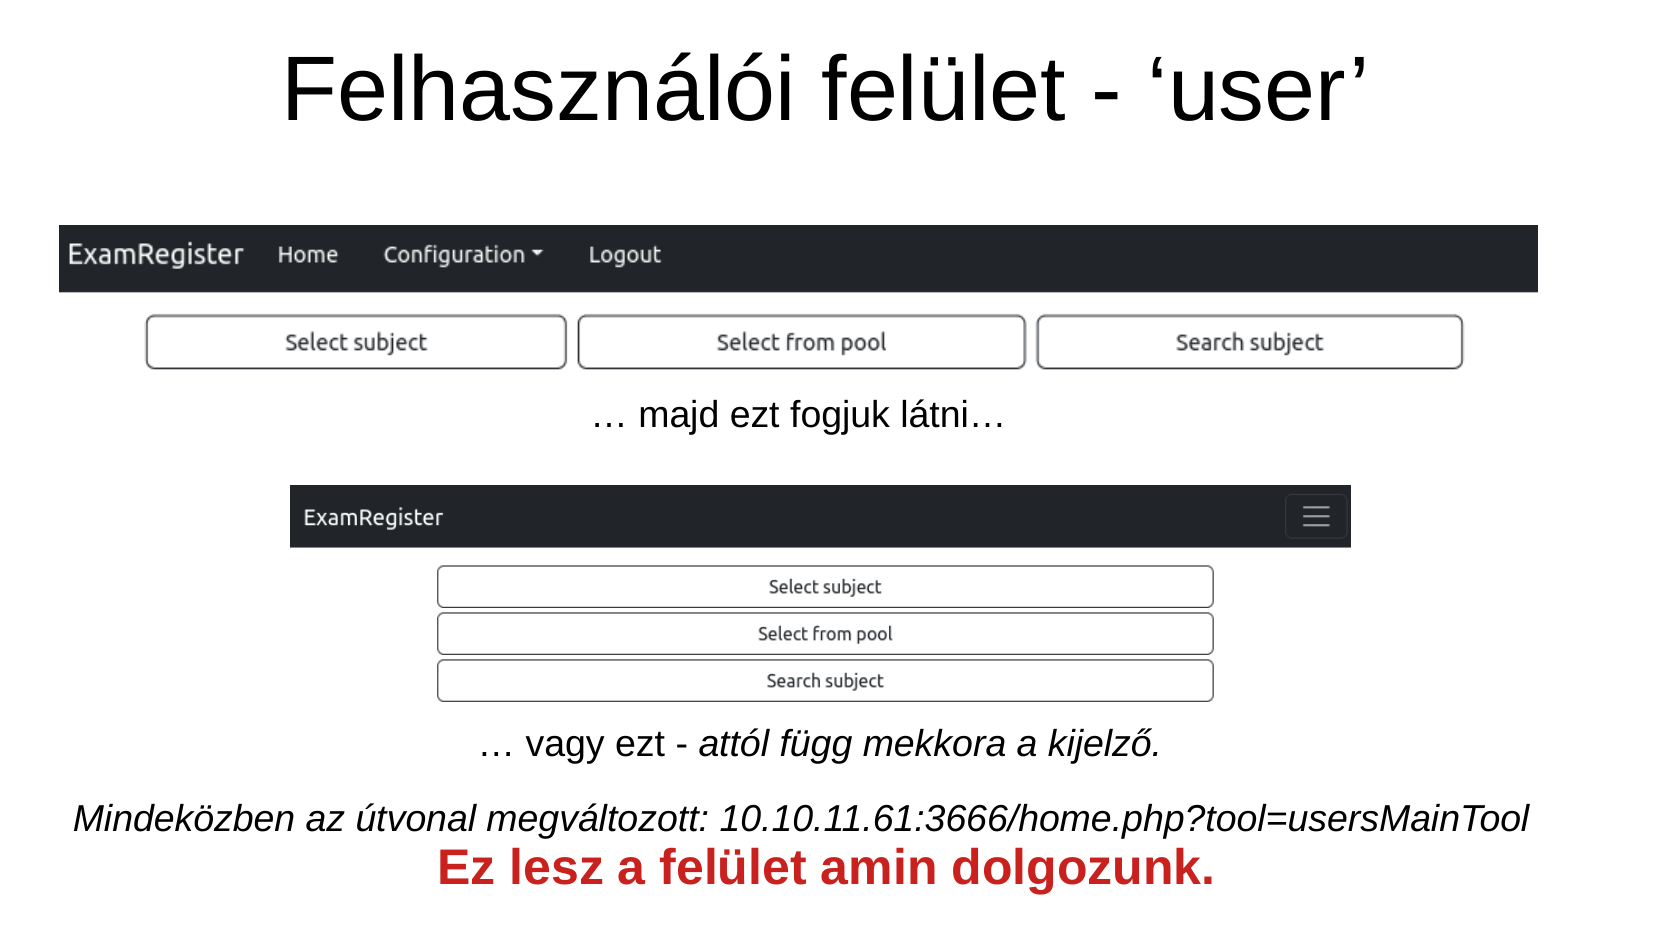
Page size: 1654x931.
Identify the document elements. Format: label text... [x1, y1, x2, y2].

title Felhasználói felület - ‘user’ [82, 37, 1571, 193]
picture [290, 485, 1351, 751]
text_box Mindeközben az útvonal megváltozott: 10.10.11.61:3666/home.php?tool=usersMainTool Ez lesz a felület amin dolgozunk. [58, 789, 1596, 903]
picture [59, 225, 1538, 394]
